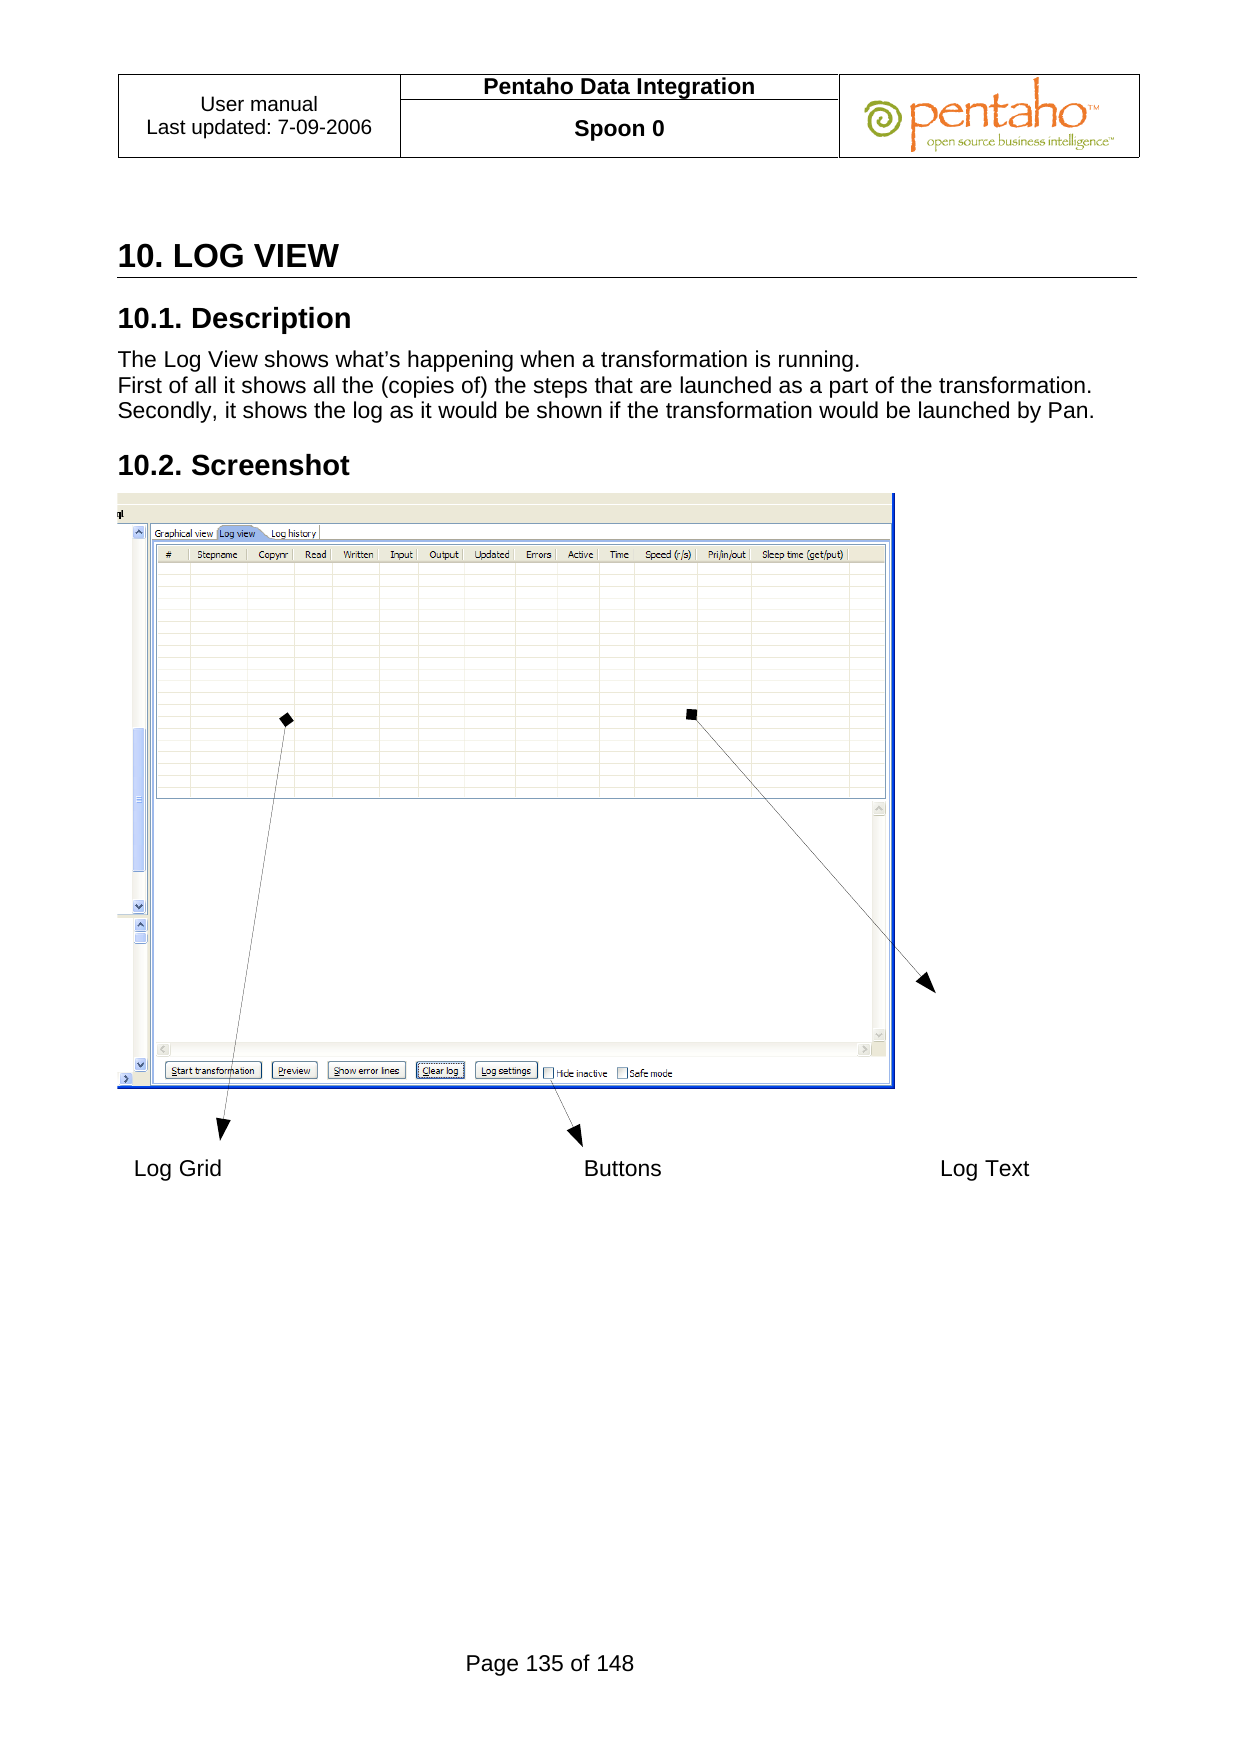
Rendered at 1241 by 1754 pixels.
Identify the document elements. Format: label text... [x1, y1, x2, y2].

subtitle Screenshot [117, 449, 1137, 481]
text First of all it shows all the (copies of) the steps that are launched as a part of the transformation. [117, 373, 1137, 398]
text Log Grid [134, 1156, 250, 1182]
text Buttons [584, 1156, 682, 1182]
picture [117, 493, 895, 1089]
text Log Text [940, 1156, 1057, 1182]
subtitle Log View [117, 238, 1137, 277]
text Secondly, it shows the log as it would be shown if the transformation would be launched by Pan. [117, 398, 1137, 424]
subtitle Description [117, 302, 1137, 334]
text The Log View shows what’s happening when a transformation is running. [117, 347, 1137, 373]
